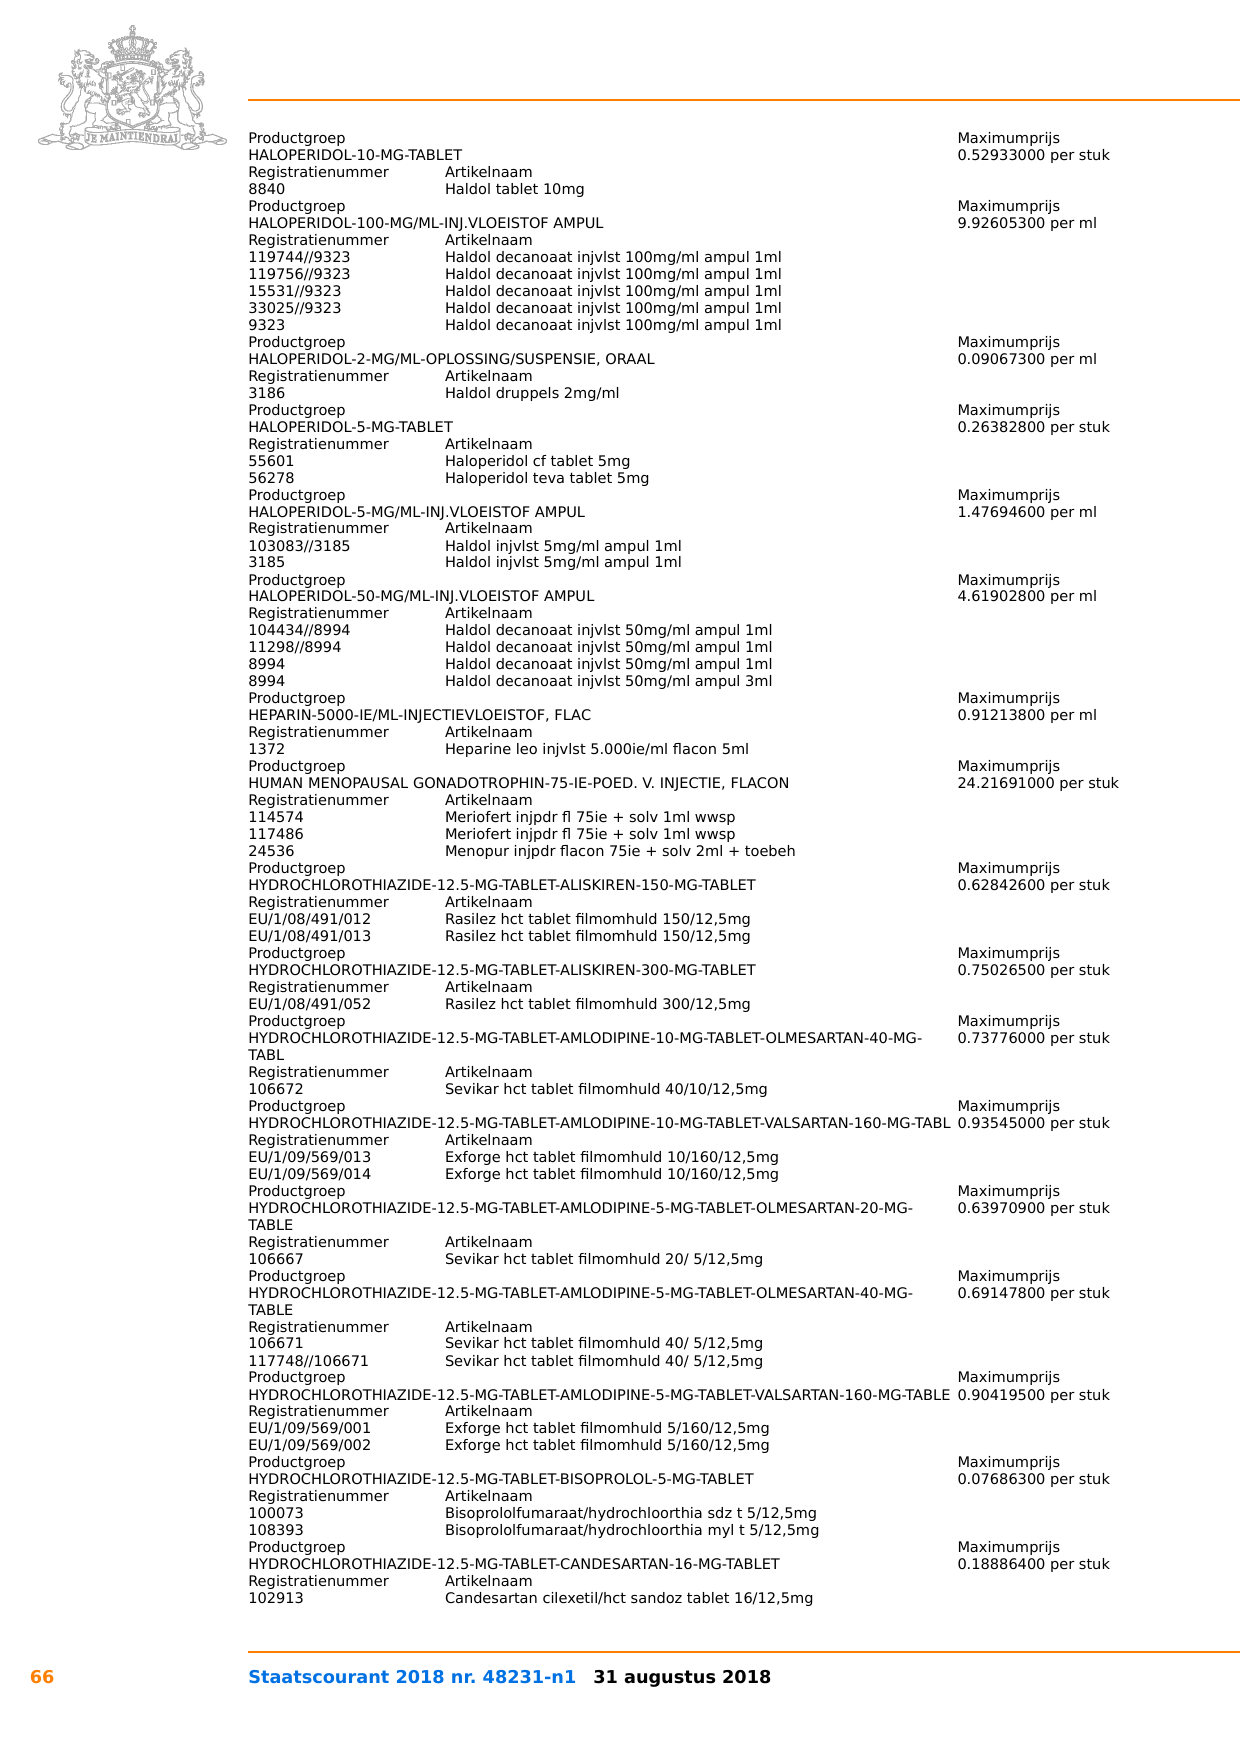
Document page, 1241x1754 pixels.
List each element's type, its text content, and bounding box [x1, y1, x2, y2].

table_cell [951, 605, 1163, 622]
table_cell HALOPERIDOL-100-MG/ML-INJ.VLOEISTOF AMPUL [248, 215, 951, 232]
table_cell 0.93545000 per stuk [951, 1115, 1163, 1132]
table_cell [951, 1335, 1163, 1352]
table_cell [439, 945, 951, 962]
table_cell [951, 639, 1163, 656]
table_cell 0.52933000 per stuk [951, 147, 1163, 164]
table_cell Maximumprijs [951, 1183, 1163, 1199]
table_cell Productgroep [248, 130, 439, 147]
table_cell Registratienummer [248, 724, 439, 741]
table_cell [951, 928, 1163, 945]
table_cell Productgroep [248, 1183, 439, 1199]
table_cell Registratienummer [248, 1573, 439, 1590]
table_cell Maximumprijs [951, 690, 1163, 707]
table_cell HUMAN MENOPAUSAL GONADOTROPHIN-75-IE-POED. V. INJECTIE, FLACON [248, 775, 951, 792]
table_cell [951, 385, 1163, 402]
table_cell Exforge hct tablet filmomhuld 5/160/12,5mg [439, 1437, 951, 1454]
table_cell [951, 164, 1163, 181]
table_cell Registratienummer [248, 368, 439, 384]
table_cell 0.07686300 per stuk [951, 1471, 1163, 1488]
table_cell Maximumprijs [951, 402, 1163, 418]
table_cell 1372 [248, 741, 439, 758]
table_cell Productgroep [248, 1369, 439, 1386]
table_cell 3186 [248, 385, 439, 402]
table_cell [951, 724, 1163, 741]
table_cell Artikelnaam [439, 1488, 951, 1505]
table_cell Maximumprijs [951, 571, 1163, 588]
table_cell Maximumprijs [951, 1454, 1163, 1471]
table_cell [951, 1353, 1163, 1369]
table_cell Exforge hct tablet filmomhuld 10/160/12,5mg [439, 1149, 951, 1166]
table_cell HYDROCHLOROTHIAZIDE-12.5-MG-TABLET-AMLODIPINE-10-MG-TABLET-OLMESARTAN-40-MG-TABL [248, 1030, 951, 1064]
table_cell Productgroep [248, 690, 439, 707]
table_cell Artikelnaam [439, 979, 951, 996]
table_cell Productgroep [248, 1454, 439, 1471]
table_cell [951, 622, 1163, 639]
table_cell 56278 [248, 470, 439, 486]
table_cell [951, 317, 1163, 334]
table_cell Haldol decanoaat injvlst 100mg/ml ampul 1ml [439, 283, 951, 300]
table_cell [951, 1420, 1163, 1437]
table_cell Haldol decanoaat injvlst 50mg/ml ampul 1ml [439, 622, 951, 639]
table_cell [439, 1013, 951, 1030]
table_cell [951, 283, 1163, 300]
table_cell 11298//8994 [248, 639, 439, 656]
table_cell HYDROCHLOROTHIAZIDE-12.5-MG-TABLET-BISOPROLOL-5-MG-TABLET [248, 1471, 951, 1488]
table_cell EU/1/09/569/001 [248, 1420, 439, 1437]
table_cell [951, 979, 1163, 996]
table_cell Maximumprijs [951, 1013, 1163, 1030]
table_cell Rasilez hct tablet filmomhuld 300/12,5mg [439, 996, 951, 1013]
table_cell 117486 [248, 826, 439, 843]
table_cell Artikelnaam [439, 1132, 951, 1149]
table_cell 108393 [248, 1522, 439, 1539]
table_cell Haldol druppels 2mg/ml [439, 385, 951, 402]
table_cell HYDROCHLOROTHIAZIDE-12.5-MG-TABLET-AMLODIPINE-5-MG-TABLET-OLMESARTAN-40-MG-TABLE [248, 1285, 951, 1318]
table_cell [951, 470, 1163, 486]
table_cell Haldol tablet 10mg [439, 181, 951, 198]
table_cell Rasilez hct tablet filmomhuld 150/12,5mg [439, 911, 951, 928]
table_cell [439, 1454, 951, 1471]
table_cell 106671 [248, 1335, 439, 1352]
table_cell 3185 [248, 554, 439, 571]
table_cell Bisoprololfumaraat/hydrochloorthia sdz t 5/12,5mg [439, 1505, 951, 1522]
table_cell HYDROCHLOROTHIAZIDE-12.5-MG-TABLET-CANDESARTAN-16-MG-TABLET [248, 1556, 951, 1573]
table_cell Registratienummer [248, 979, 439, 996]
table_cell Registratienummer [248, 1132, 439, 1149]
table_cell Maximumprijs [951, 130, 1163, 147]
table_cell [951, 1590, 1163, 1607]
table_cell [951, 673, 1163, 690]
table_cell [439, 334, 951, 351]
table_cell 15531//9323 [248, 283, 439, 300]
table_cell Productgroep [248, 860, 439, 877]
table_cell HYDROCHLOROTHIAZIDE-12.5-MG-TABLET-AMLODIPINE-5-MG-TABLET-VALSARTAN-160-MG-TABLE [248, 1386, 951, 1403]
table_cell [951, 1437, 1163, 1454]
table_cell Productgroep [248, 402, 439, 418]
table_cell [951, 520, 1163, 537]
table_cell [439, 758, 951, 775]
table_cell [439, 690, 951, 707]
table_cell [951, 538, 1163, 554]
table_cell [951, 232, 1163, 249]
table_cell 119756//9323 [248, 266, 439, 283]
table_cell Registratienummer [248, 1403, 439, 1420]
table_cell [951, 1319, 1163, 1335]
table_cell 104434//8994 [248, 622, 439, 639]
table_cell Productgroep [248, 1098, 439, 1115]
table_cell 8994 [248, 673, 439, 690]
table_cell HALOPERIDOL-5-MG-TABLET [248, 419, 951, 436]
table_cell 0.18886400 per stuk [951, 1556, 1163, 1573]
table_cell EU/1/08/491/052 [248, 996, 439, 1013]
table_cell 0.62842600 per stuk [951, 877, 1163, 894]
table_cell Sevikar hct tablet filmomhuld 40/ 5/12,5mg [439, 1353, 951, 1369]
table_cell [951, 181, 1163, 198]
table_cell [439, 486, 951, 503]
table_cell [439, 1539, 951, 1556]
table_cell 0.26382800 per stuk [951, 419, 1163, 436]
table_cell Registratienummer [248, 605, 439, 622]
table_cell [951, 911, 1163, 928]
table_cell 1.47694600 per ml [951, 504, 1163, 520]
table_cell 0.73776000 per stuk [951, 1030, 1163, 1064]
table_cell 0.69147800 per stuk [951, 1285, 1163, 1318]
table_cell HALOPERIDOL-50-MG/ML-INJ.VLOEISTOF AMPUL [248, 588, 951, 605]
table_cell [951, 826, 1163, 843]
table_cell Maximumprijs [951, 1268, 1163, 1284]
table_cell Artikelnaam [439, 436, 951, 452]
table_cell 106667 [248, 1251, 439, 1267]
table_cell Sevikar hct tablet filmomhuld 20/ 5/12,5mg [439, 1251, 951, 1267]
table_cell Productgroep [248, 1539, 439, 1556]
table_cell Registratienummer [248, 436, 439, 452]
table_cell [951, 894, 1163, 911]
table_cell [951, 1149, 1163, 1166]
table_cell Meriofert injpdr fl 75ie + solv 1ml wwsp [439, 826, 951, 843]
table_cell [951, 554, 1163, 571]
table_cell 8840 [248, 181, 439, 198]
table_cell HALOPERIDOL-10-MG-TABLET [248, 147, 951, 164]
table_cell Haldol decanoaat injvlst 50mg/ml ampul 1ml [439, 656, 951, 673]
table_cell Menopur injpdr flacon 75ie + solv 2ml + toebeh [439, 843, 951, 860]
table_cell EU/1/09/569/002 [248, 1437, 439, 1454]
table_cell 9.92605300 per ml [951, 215, 1163, 232]
table_cell HYDROCHLOROTHIAZIDE-12.5-MG-TABLET-AMLODIPINE-10-MG-TABLET-VALSARTAN-160-MG-TABL [248, 1115, 951, 1132]
table_cell Artikelnaam [439, 232, 951, 249]
table_cell Rasilez hct tablet filmomhuld 150/12,5mg [439, 928, 951, 945]
table_cell Productgroep [248, 945, 439, 962]
table_cell [951, 1132, 1163, 1149]
table_cell EU/1/09/569/013 [248, 1149, 439, 1166]
table_cell Haldol decanoaat injvlst 50mg/ml ampul 1ml [439, 639, 951, 656]
table_cell Productgroep [248, 571, 439, 588]
table_cell Exforge hct tablet filmomhuld 10/160/12,5mg [439, 1166, 951, 1183]
table_cell 100073 [248, 1505, 439, 1522]
table_cell 0.75026500 per stuk [951, 962, 1163, 979]
table_cell Productgroep [248, 758, 439, 775]
table_cell Maximumprijs [951, 198, 1163, 215]
table_cell [951, 843, 1163, 860]
table_cell 114574 [248, 809, 439, 826]
table_cell Haldol decanoaat injvlst 50mg/ml ampul 3ml [439, 673, 951, 690]
table_cell EU/1/09/569/014 [248, 1166, 439, 1183]
table_cell 103083//3185 [248, 538, 439, 554]
table_cell HALOPERIDOL-5-MG/ML-INJ.VLOEISTOF AMPUL [248, 504, 951, 520]
table_cell [951, 792, 1163, 809]
table_cell Artikelnaam [439, 368, 951, 384]
table_cell Haldol injvlst 5mg/ml ampul 1ml [439, 538, 951, 554]
table_cell 8994 [248, 656, 439, 673]
table_cell Exforge hct tablet filmomhuld 5/160/12,5mg [439, 1420, 951, 1437]
table_cell Maximumprijs [951, 486, 1163, 503]
table_cell Artikelnaam [439, 605, 951, 622]
table_cell HYDROCHLOROTHIAZIDE-12.5-MG-TABLET-ALISKIREN-300-MG-TABLET [248, 962, 951, 979]
table_cell Artikelnaam [439, 1573, 951, 1590]
table_cell Maximumprijs [951, 1369, 1163, 1386]
table_cell [951, 1505, 1163, 1522]
table_cell Candesartan cilexetil/hct sandoz tablet 16/12,5mg [439, 1590, 951, 1607]
table_cell EU/1/08/491/013 [248, 928, 439, 945]
table_cell EU/1/08/491/012 [248, 911, 439, 928]
table_cell [951, 1234, 1163, 1251]
table_cell Sevikar hct tablet filmomhuld 40/10/12,5mg [439, 1081, 951, 1098]
table_cell 24536 [248, 843, 439, 860]
table_cell Maximumprijs [951, 945, 1163, 962]
table_cell Artikelnaam [439, 520, 951, 537]
table_cell 24.21691000 per stuk [951, 775, 1163, 792]
table_cell Registratienummer [248, 894, 439, 911]
table_cell 117748//106671 [248, 1353, 439, 1369]
table_cell [439, 198, 951, 215]
table_cell Productgroep [248, 486, 439, 503]
table_cell 0.90419500 per stuk [951, 1386, 1163, 1403]
table_cell [951, 453, 1163, 469]
table_cell Artikelnaam [439, 1319, 951, 1335]
table_cell [951, 1522, 1163, 1539]
table_cell [951, 368, 1163, 384]
table_cell Artikelnaam [439, 724, 951, 741]
table_cell [951, 1064, 1163, 1081]
table_cell Registratienummer [248, 520, 439, 537]
table_cell 0.09067300 per ml [951, 351, 1163, 368]
table_cell 0.91213800 per ml [951, 707, 1163, 724]
table_cell [439, 1098, 951, 1115]
picture [38, 25, 227, 150]
table_cell Artikelnaam [439, 1234, 951, 1251]
table_cell Artikelnaam [439, 792, 951, 809]
table_cell [951, 266, 1163, 283]
table_cell Haldol injvlst 5mg/ml ampul 1ml [439, 554, 951, 571]
table_cell [951, 1488, 1163, 1505]
table_cell [439, 130, 951, 147]
table_cell [951, 249, 1163, 266]
table_cell 33025//9323 [248, 300, 439, 317]
table_cell Registratienummer [248, 1319, 439, 1335]
table_cell 4.61902800 per ml [951, 588, 1163, 605]
table_cell HYDROCHLOROTHIAZIDE-12.5-MG-TABLET-ALISKIREN-150-MG-TABLET [248, 877, 951, 894]
table_cell [439, 860, 951, 877]
table_cell Artikelnaam [439, 894, 951, 911]
table_cell Registratienummer [248, 164, 439, 181]
table_cell Registratienummer [248, 1064, 439, 1081]
table_cell Maximumprijs [951, 1539, 1163, 1556]
table_cell Maximumprijs [951, 334, 1163, 351]
table_cell [951, 656, 1163, 673]
table_cell 102913 [248, 1590, 439, 1607]
table_cell Productgroep [248, 198, 439, 215]
table_cell [951, 1573, 1163, 1590]
table_cell [951, 741, 1163, 758]
table_cell [439, 1268, 951, 1284]
table_cell HEPARIN-5000-IE/ML-INJECTIEVLOEISTOF, FLAC [248, 707, 951, 724]
table_cell Productgroep [248, 1268, 439, 1284]
table_cell HALOPERIDOL-2-MG/ML-OPLOSSING/SUSPENSIE, ORAAL [248, 351, 951, 368]
table_cell [439, 571, 951, 588]
table_cell Haloperidol teva tablet 5mg [439, 470, 951, 486]
table_cell Haldol decanoaat injvlst 100mg/ml ampul 1ml [439, 249, 951, 266]
table_cell Maximumprijs [951, 860, 1163, 877]
table_cell Registratienummer [248, 1234, 439, 1251]
table_cell Maximumprijs [951, 1098, 1163, 1115]
table_cell Registratienummer [248, 1488, 439, 1505]
table_cell [951, 300, 1163, 317]
table_cell [951, 1166, 1163, 1183]
table_cell Heparine leo injvlst 5.000ie/ml flacon 5ml [439, 741, 951, 758]
table_cell [439, 1183, 951, 1199]
table_cell [439, 1369, 951, 1386]
table_cell Artikelnaam [439, 164, 951, 181]
table_cell Registratienummer [248, 792, 439, 809]
table_cell Artikelnaam [439, 1064, 951, 1081]
table_cell Haldol decanoaat injvlst 100mg/ml ampul 1ml [439, 266, 951, 283]
table_cell Sevikar hct tablet filmomhuld 40/ 5/12,5mg [439, 1335, 951, 1352]
table_cell 106672 [248, 1081, 439, 1098]
table_cell Maximumprijs [951, 758, 1163, 775]
table_cell [951, 436, 1163, 452]
table_cell Registratienummer [248, 232, 439, 249]
table_cell Artikelnaam [439, 1403, 951, 1420]
table_cell Haloperidol cf tablet 5mg [439, 453, 951, 469]
table_cell Haldol decanoaat injvlst 100mg/ml ampul 1ml [439, 317, 951, 334]
table_cell [951, 809, 1163, 826]
table_cell [951, 1251, 1163, 1267]
table_cell Bisoprololfumaraat/hydrochloorthia myl t 5/12,5mg [439, 1522, 951, 1539]
table_cell Haldol decanoaat injvlst 100mg/ml ampul 1ml [439, 300, 951, 317]
table_cell 119744//9323 [248, 249, 439, 266]
table_cell Meriofert injpdr fl 75ie + solv 1ml wwsp [439, 809, 951, 826]
table_cell HYDROCHLOROTHIAZIDE-12.5-MG-TABLET-AMLODIPINE-5-MG-TABLET-OLMESARTAN-20-MG-TABLE [248, 1200, 951, 1233]
table_cell [439, 402, 951, 418]
table_cell Productgroep [248, 334, 439, 351]
table_cell [951, 996, 1163, 1013]
table_cell 9323 [248, 317, 439, 334]
table_cell 0.63970900 per stuk [951, 1200, 1163, 1233]
table_cell Productgroep [248, 1013, 439, 1030]
table_cell [951, 1081, 1163, 1098]
table_cell 55601 [248, 453, 439, 469]
table_cell [951, 1403, 1163, 1420]
